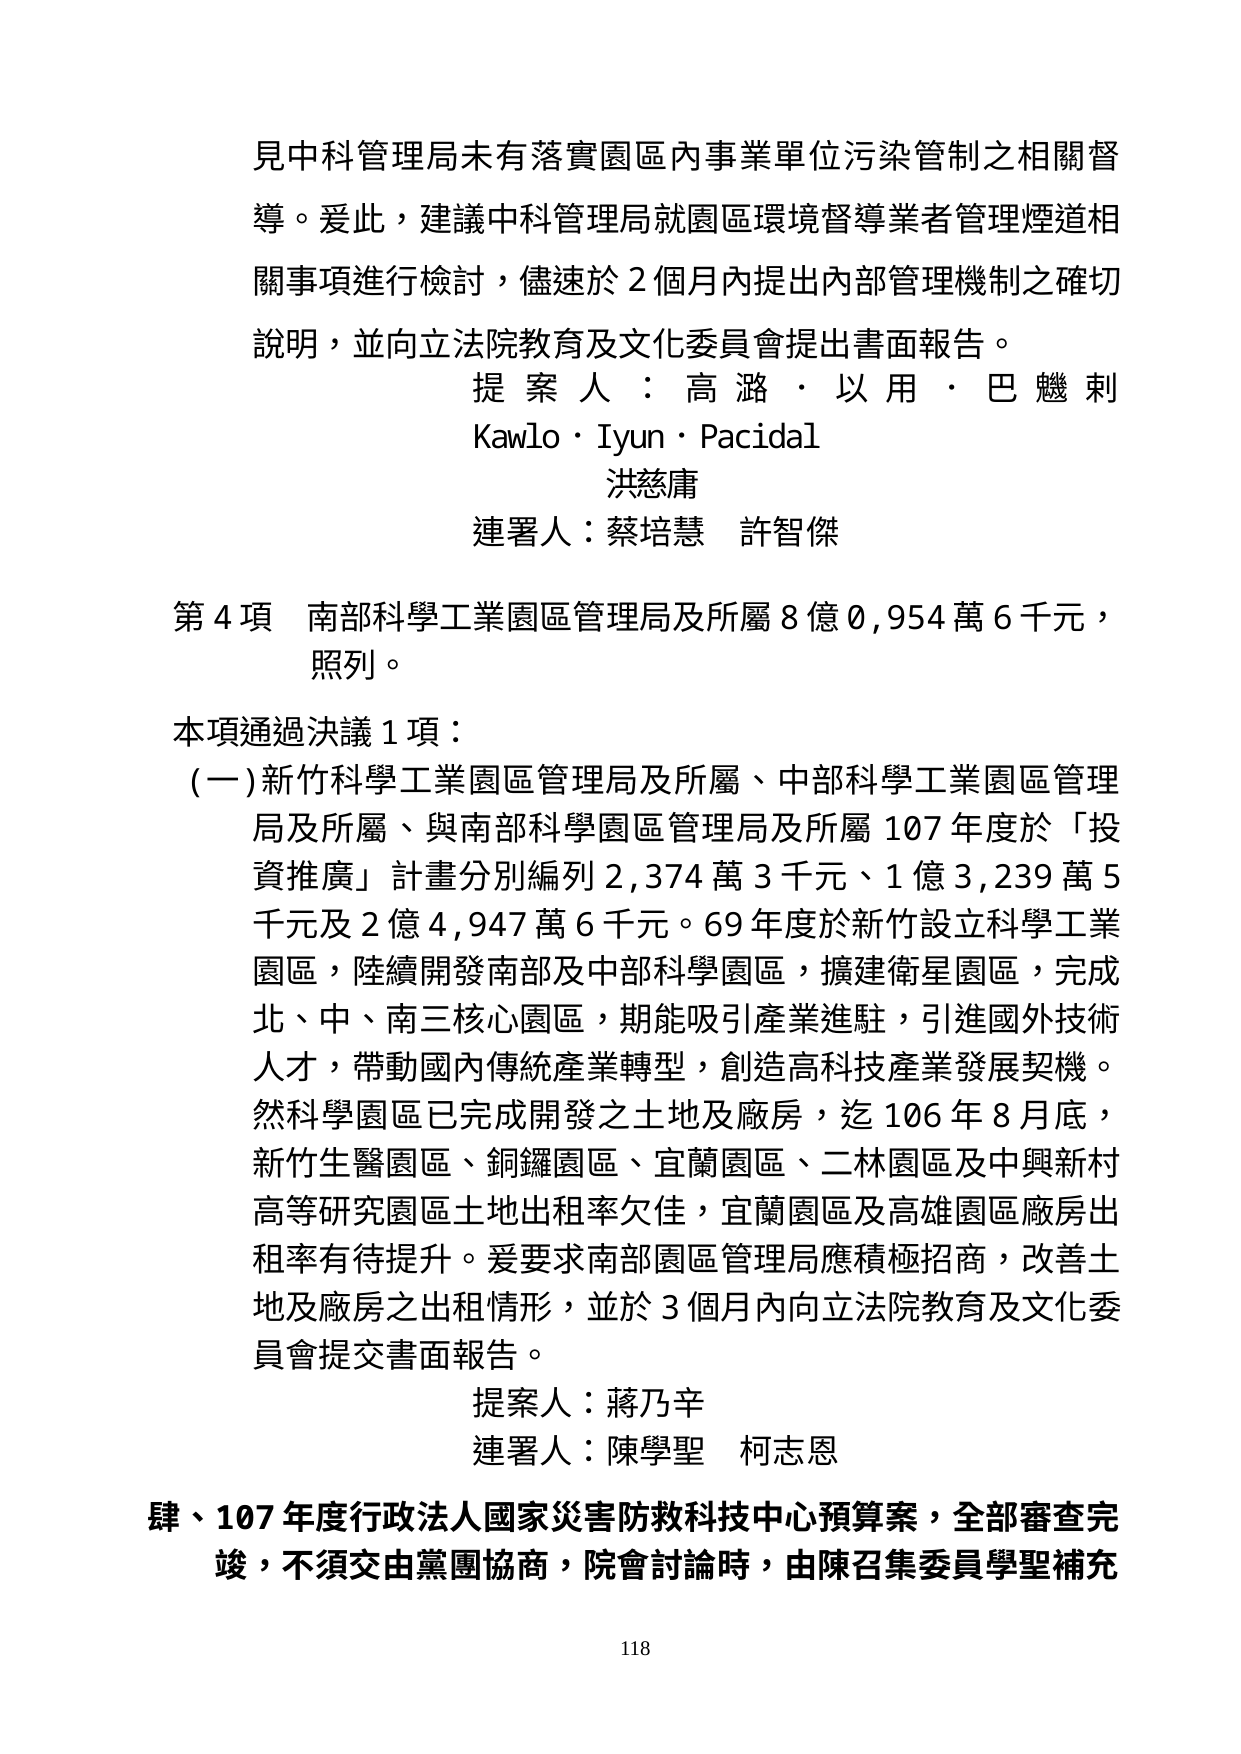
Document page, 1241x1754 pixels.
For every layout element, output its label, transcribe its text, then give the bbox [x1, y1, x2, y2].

text 提案人：高潞．以用．巴魕剌Kawlo．Iyun．Pacidal [473, 362, 1122, 458]
text (一)新竹科學工業園區管理局及所屬、中部科學工業園區管理局及所屬、與南部科學園區管理局及所屬107年度於「投資推廣」計畫分別編列2,374萬3千元、1億3,239萬5千元及2億4,947萬6千元。69年度於新竹設立科學工業園區，陸續開發南部及中部科學園區，擴建衛星園區，完成北、中、南三核心園區，期能吸引產業進駐，引進國外技術人才，帶動國內傳統產業轉型，創造高科技產業發展契機。然科學園區已完成開發之土地及廠房，迄106年8月底，新竹生醫園區、銅鑼園區、宜蘭園區、二林園區及中興新村高等研究園區土地出租率欠佳，宜蘭園區及高雄園區廠房出租率有待提升。爰要求南部園區管理局應積極招商，改善土地及廠房之出租情形，並於3個月內向立法院教育及文化委員會提交書面報告。 [185, 754, 1122, 1377]
text 見中科管理局未有落實園區內事業單位污染管制之相關督導。爰此，建議中科管理局就園區環境督導業者管理煙道相關事項進行檢討，儘速於2個月內提出內部管理機制之確切說明，並向立法院教育及文化委員會提出書面報告。 [185, 112, 1122, 362]
text 洪慈庸 [473, 458, 1122, 506]
text 第4項 南部科學工業園區管理局及所屬8億0,954萬6千元，照列。 [173, 591, 1122, 687]
text 提案人：蔣乃辛 [473, 1377, 1122, 1425]
text 肆、107年度行政法人國家災害防救科技中心預算案，全部審查完竣，不須交由黨團協商，院會討論時，由陳召集委員學聖補充 [148, 1491, 1122, 1587]
text 連署人：蔡培慧 許智傑 [473, 506, 1122, 554]
text 本項通過決議1項： [173, 706, 1122, 754]
text 連署人：陳學聖 柯志恩 [473, 1425, 1122, 1473]
